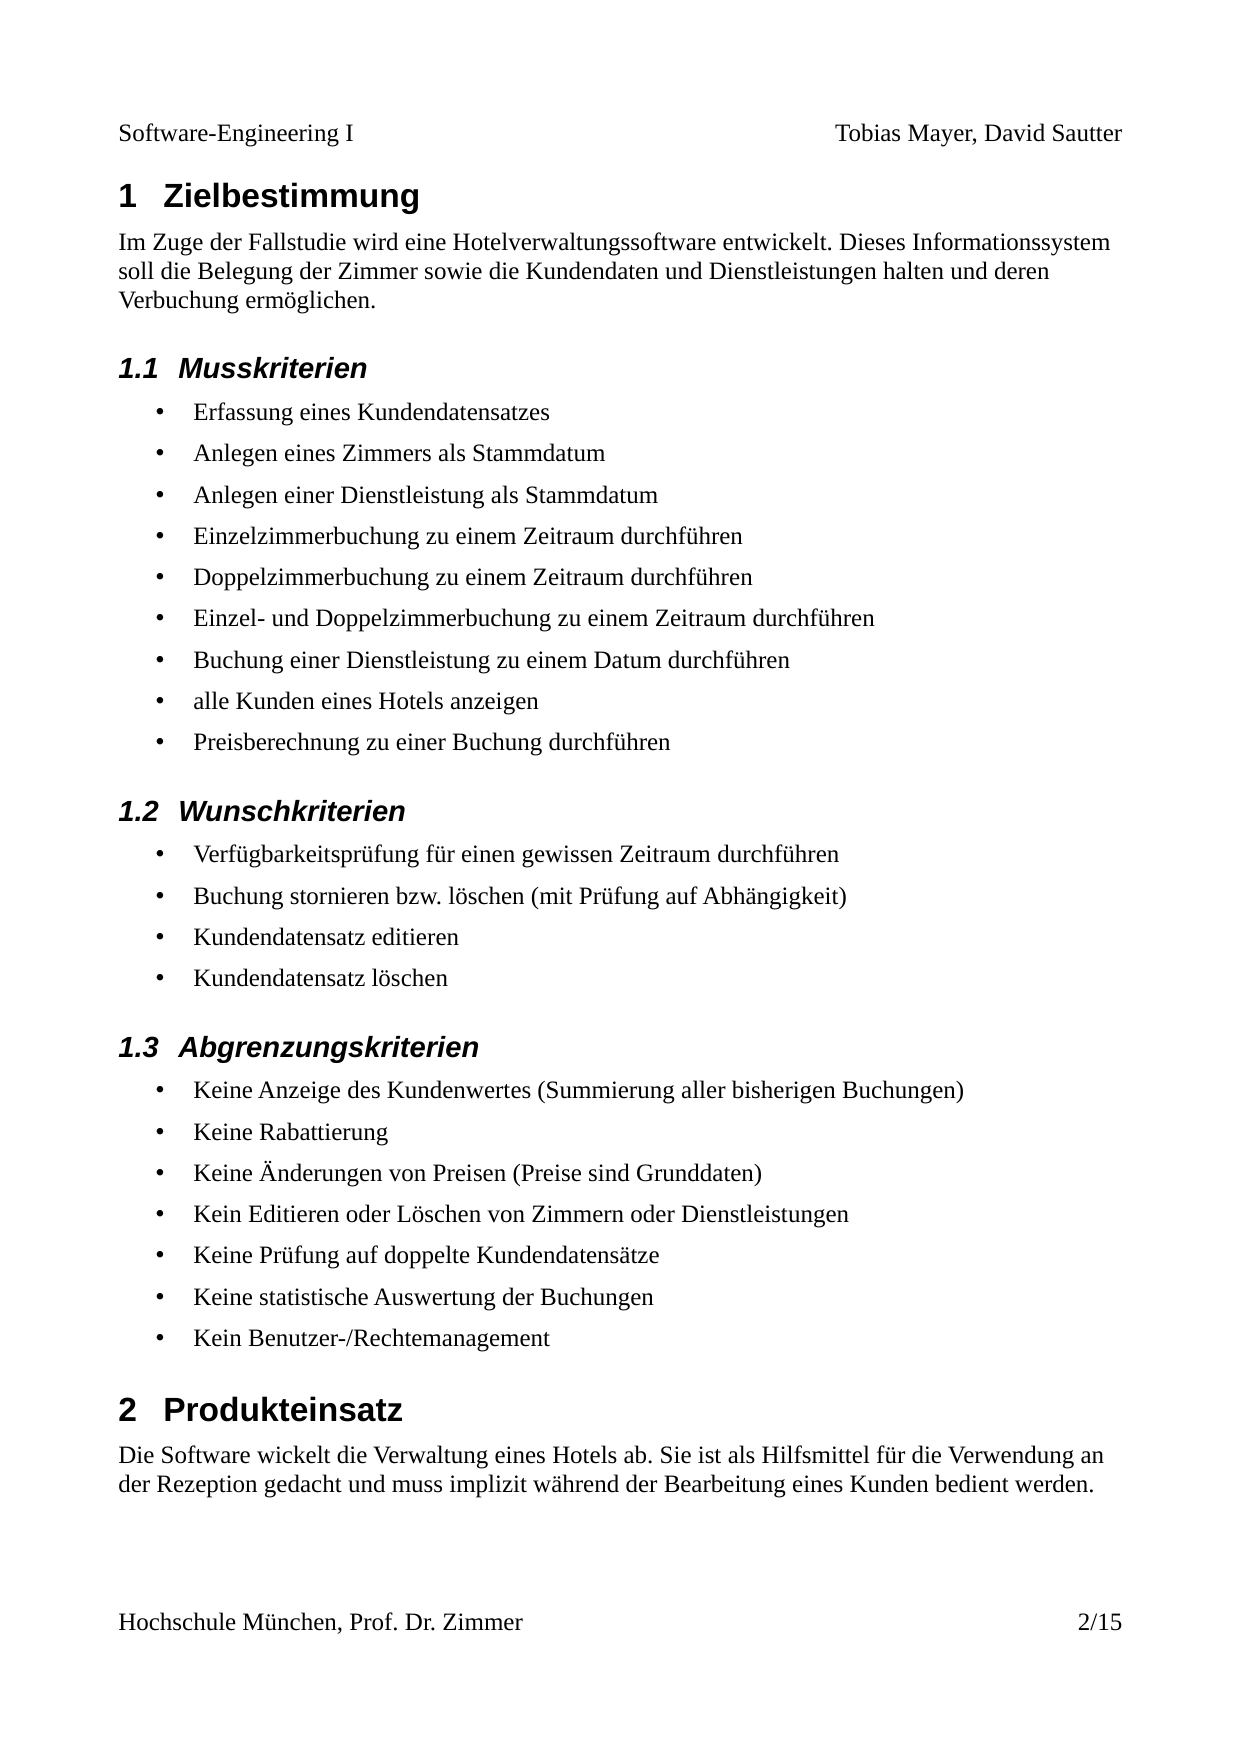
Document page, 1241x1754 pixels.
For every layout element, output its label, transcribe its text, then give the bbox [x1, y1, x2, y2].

list Kundendatensatz editieren [156, 922, 1122, 951]
list Keine Änderungen von Preisen (Preise sind Grunddaten) [156, 1158, 1122, 1187]
list Anlegen einer Dienstleistung als Stammdatum [156, 480, 1122, 508]
list Buchung einer Dienstleistung zu einem Datum durchführen [156, 645, 1122, 673]
list Keine Prüfung auf doppelte Kundendatensätze [156, 1241, 1122, 1269]
list Anlegen eines Zimmers als Stammdatum [156, 438, 1122, 467]
list Kundendatensatz löschen [156, 963, 1122, 992]
text Im Zuge der Fallstudie wird eine Hotelverwaltungssoftware entwickelt. Dieses Informationssystem soll die Belegung der Zimmer sowie die Kundendaten und Dienstleistungen halten und deren Verbuchung ermöglichen. [118, 227, 1122, 314]
list Verfügbarkeitsprüfung für einen gewissen Zeitraum durchführen [156, 839, 1122, 868]
list Einzelzimmerbuchung zu einem Zeitraum durchführen [156, 521, 1122, 550]
list Kein Benutzer-/Rechtemanagement [156, 1323, 1122, 1352]
subtitle Abgrenzungskriterien [118, 1029, 1122, 1063]
subtitle Zielbestimmung [118, 176, 1122, 215]
list Keine Anzeige des Kundenwertes (Summierung aller bisherigen Buchungen) [156, 1076, 1122, 1104]
subtitle Musskriterien [118, 351, 1122, 385]
list Buchung stornieren bzw. löschen (mit Prüfung auf Abhängigkeit) [156, 881, 1122, 909]
subtitle Produkteinsatz [118, 1389, 1122, 1428]
list Erfassung eines Kundendatensatzes [156, 397, 1122, 426]
list Preisberechnung zu einer Buchung durchführen [156, 727, 1122, 756]
list alle Kunden eines Hotels anzeigen [156, 686, 1122, 715]
list Doppelzimmerbuchung zu einem Zeitraum durchführen [156, 562, 1122, 591]
list Keine Rabattierung [156, 1117, 1122, 1146]
subtitle Wunschkriterien [118, 793, 1122, 827]
text Die Software wickelt die Verwaltung eines Hotels ab. Sie ist als Hilfsmittel für die Verwendung an der Rezeption gedacht und muss implizit während der Bearbeitung eines Kunden bedient werden. [118, 1441, 1122, 1498]
list Keine statistische Auswertung der Buchungen [156, 1282, 1122, 1311]
list Kein Editieren oder Löschen von Zimmern oder Dienstleistungen [156, 1199, 1122, 1228]
list Einzel- und Doppelzimmerbuchung zu einem Zeitraum durchführen [156, 603, 1122, 632]
